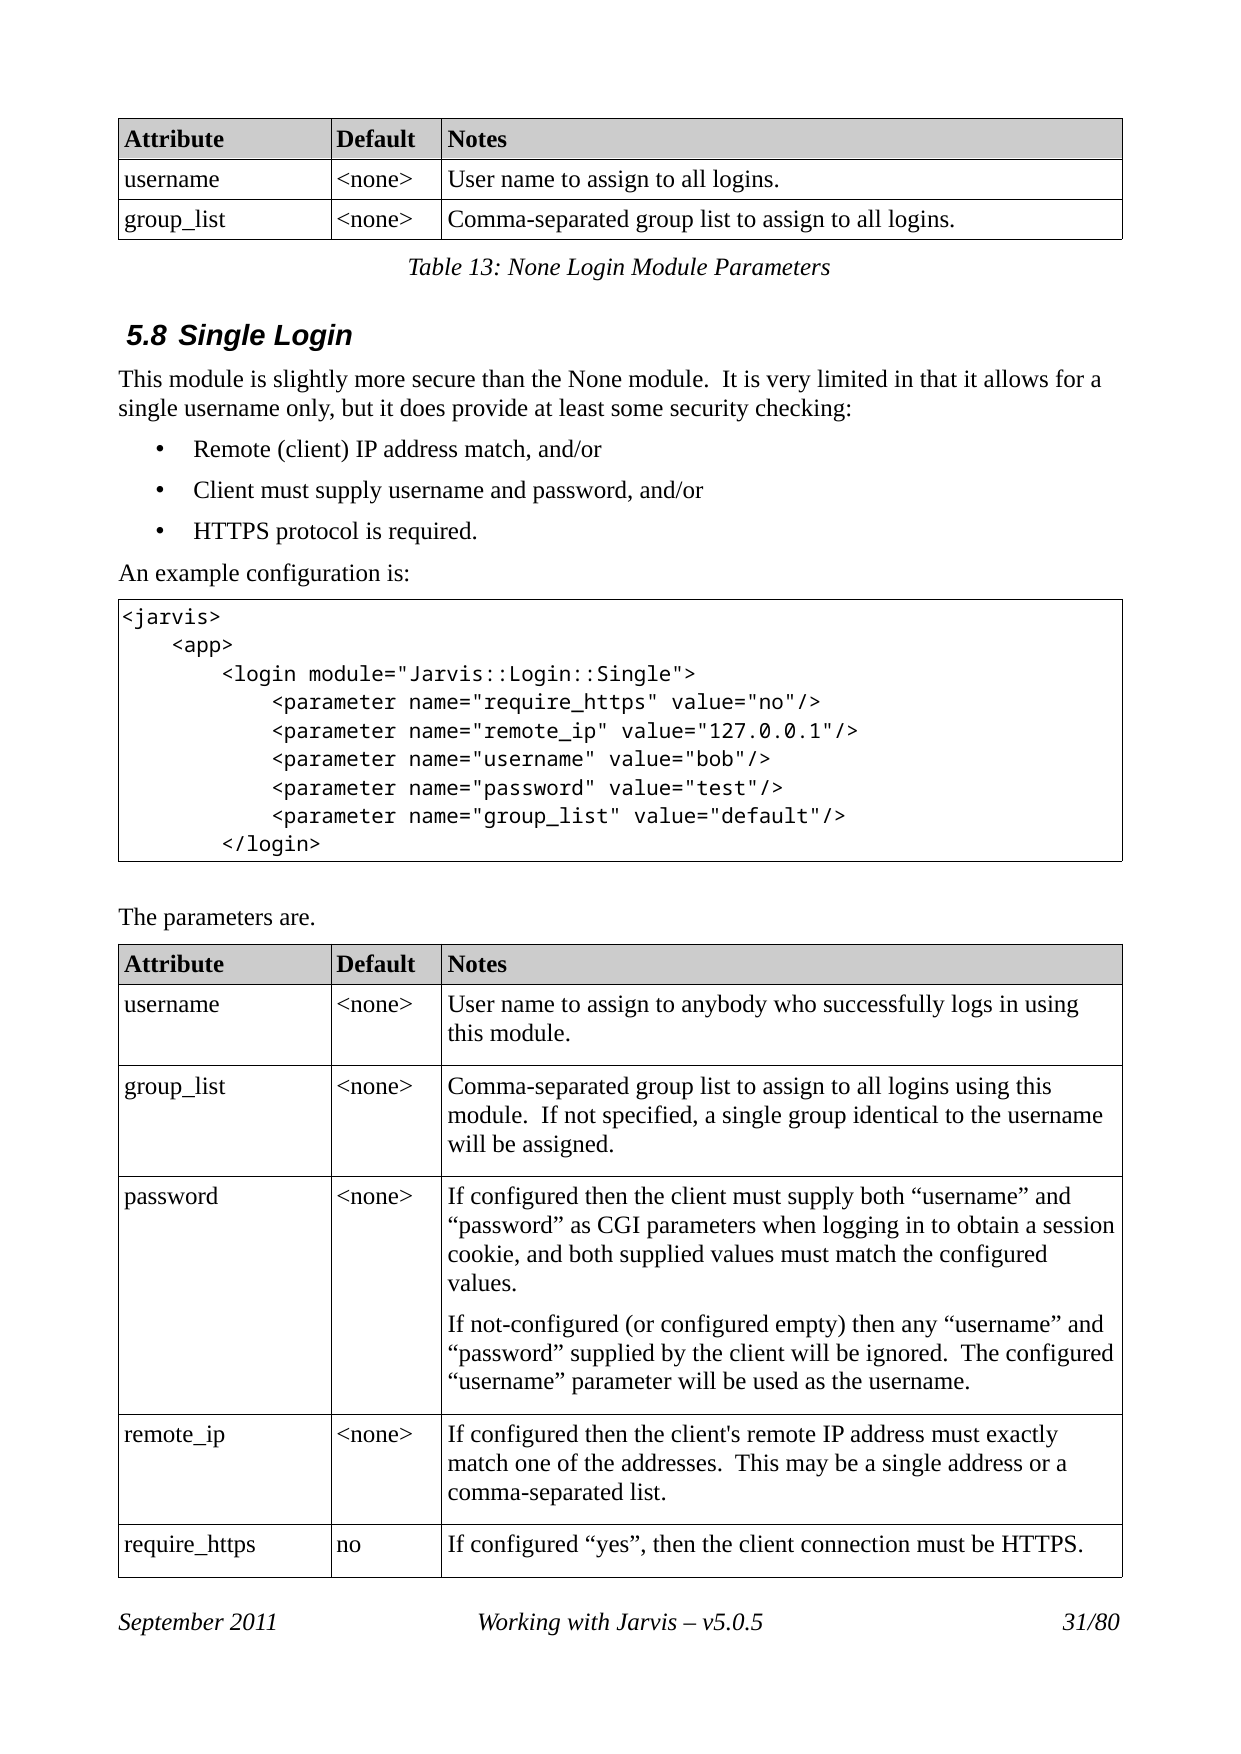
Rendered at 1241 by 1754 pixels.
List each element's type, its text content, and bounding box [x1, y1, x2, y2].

list Remote (client) IP address match, and/or [156, 434, 1122, 463]
table_cell group_list [119, 1066, 331, 1176]
table_cell Comma-separated group list to assign to all logins. [442, 200, 1122, 239]
table_cell <none> [332, 200, 441, 239]
text An example configuration is: [118, 558, 1122, 586]
text <parameter name="username" value="bob"/> [119, 741, 1122, 769]
table_cell If configured then the client's remote IP address must exactly match one of the addresses. This may be a single address or a comma-separated list. [442, 1415, 1122, 1524]
table_header Notes [442, 119, 1122, 158]
text <app> [119, 627, 1122, 656]
table_cell <none> [332, 1415, 441, 1524]
table_cell password [119, 1177, 331, 1413]
table_cell <none> [332, 1177, 441, 1413]
table_cell <none> [332, 160, 441, 199]
text <login module="Jarvis::Login::Single"> [119, 656, 1122, 684]
list Client must supply username and password, and/or [156, 475, 1122, 504]
table_cell <none> [332, 1066, 441, 1176]
subtitle Single Login [118, 318, 1122, 351]
table_cell username [119, 160, 331, 199]
table_cell group_list [119, 200, 331, 239]
table_header Attribute [119, 945, 331, 984]
table_cell <none> [332, 985, 441, 1065]
text </login> [119, 826, 1122, 861]
text <parameter name="group_list" value="default"/> [119, 798, 1122, 826]
table_header Default [332, 119, 441, 158]
text <parameter name="password" value="test"/> [119, 769, 1122, 798]
table_cell Comma-separated group list to assign to all logins using this module. If not specified, a single group identical to the username will be assigned. [442, 1066, 1122, 1176]
text <parameter name="remote_ip" value="127.0.0.1"/> [119, 713, 1122, 741]
table_cell remote_ip [119, 1415, 331, 1524]
text The parameters are. [118, 902, 1122, 931]
table_cell If configured “yes”, then the client connection must be HTTPS. [442, 1525, 1122, 1577]
text <parameter name="require_https" value="no"/> [119, 684, 1122, 713]
table_cell If configured then the client must supply both “username” and “password” as CGI parameters when logging in to obtain a session cookie, and both supplied values must match the configured values. If not-configured (or configured empty) then any “username” and “password” supplied by the client will be ignored. The configured “username” parameter will be used as the username. [442, 1177, 1122, 1413]
text Table 13: None Login Module Parameters [118, 252, 1122, 280]
table_header Notes [442, 945, 1122, 984]
table_cell User name to assign to anybody who successfully logs in using this module. [442, 985, 1122, 1065]
table_cell require_https [119, 1525, 331, 1577]
list HTTPS protocol is required. [156, 516, 1122, 545]
text This module is slightly more secure than the None module. It is very limited in that it allows for a single username only, but it does provide at least some security checking: [118, 364, 1122, 421]
text <jarvis> [119, 600, 1122, 627]
table_cell no [332, 1525, 441, 1577]
table_cell User name to assign to all logins. [442, 160, 1122, 199]
table_cell username [119, 985, 331, 1065]
table_header Default [332, 945, 441, 984]
table_header Attribute [119, 119, 331, 158]
